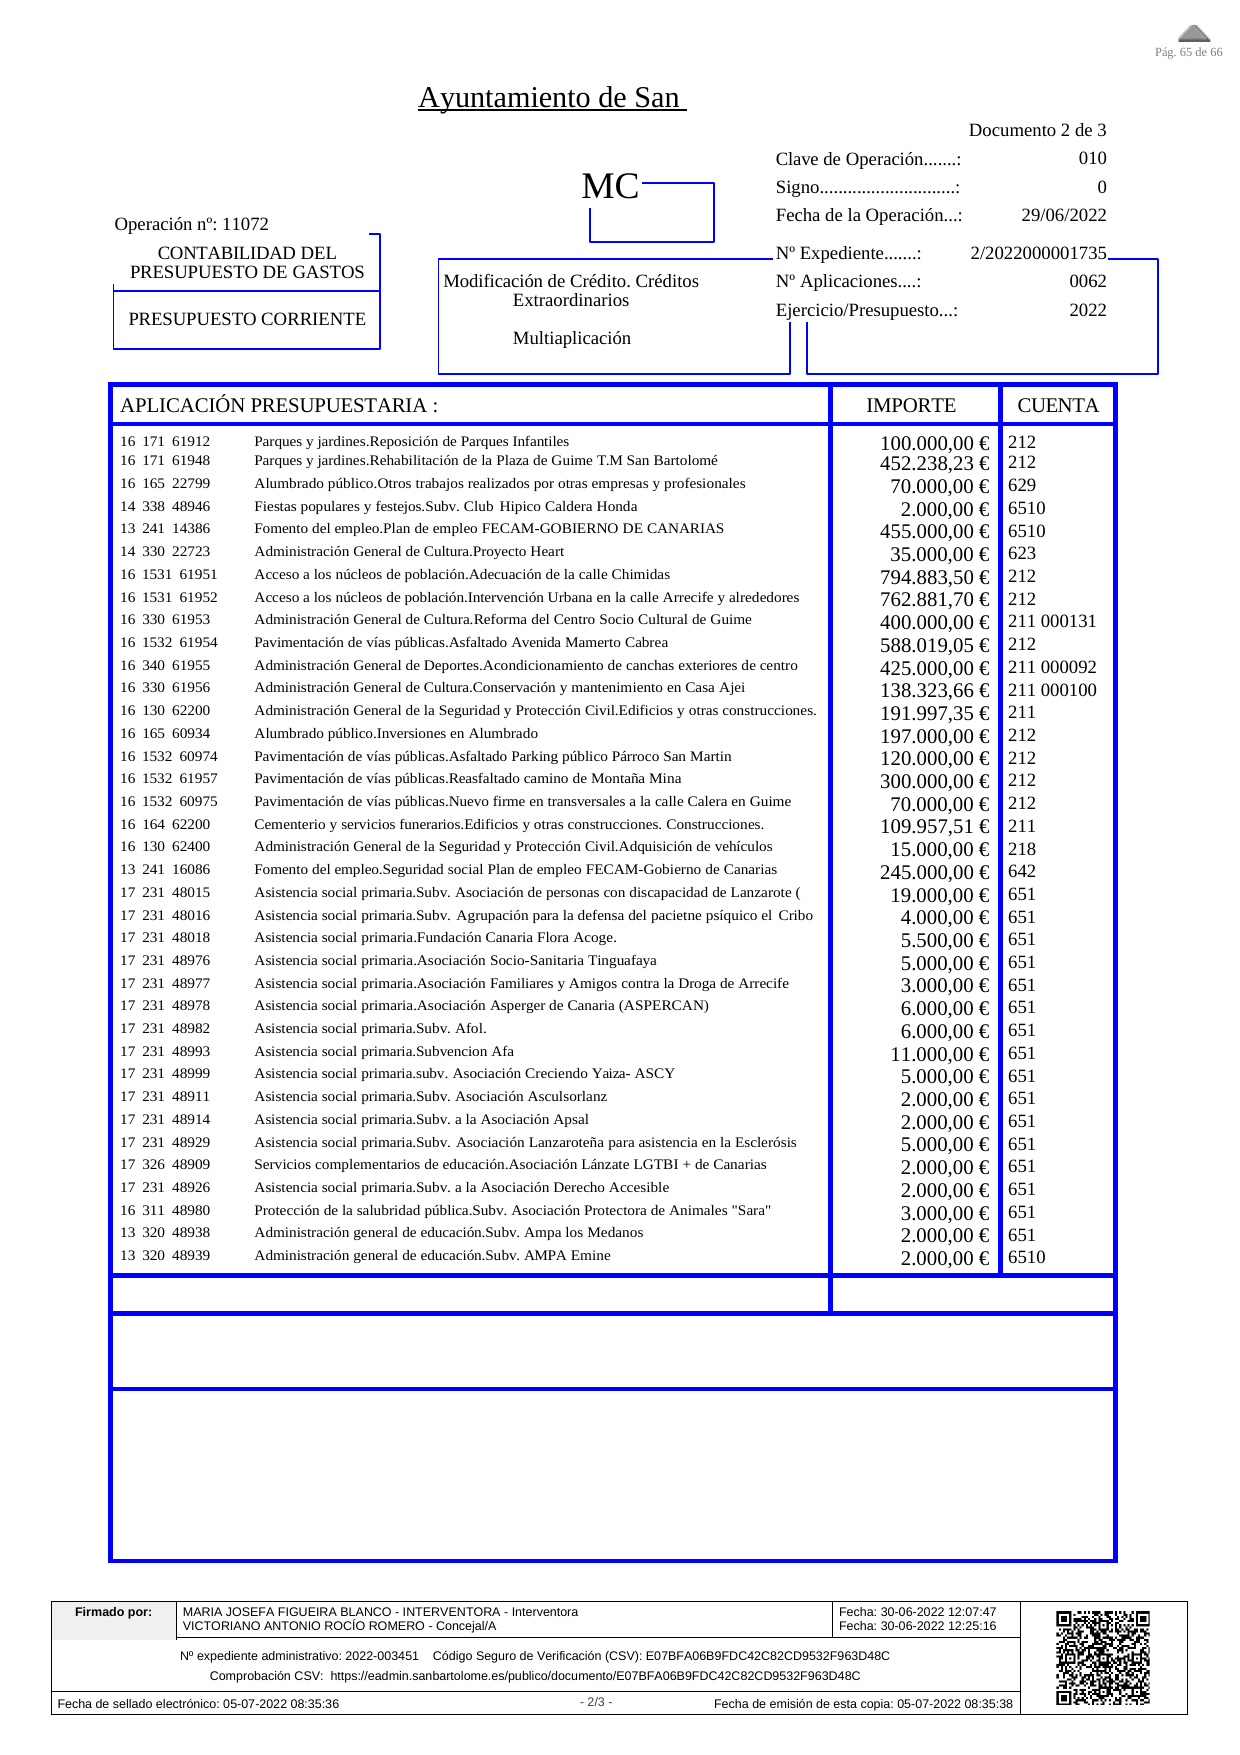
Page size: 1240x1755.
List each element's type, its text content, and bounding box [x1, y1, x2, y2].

table_cell 197.000,00 € [833, 725, 998, 748]
table_cell 425.000,00 € [833, 657, 998, 680]
table_cell 2.000,00 € [833, 1089, 998, 1111]
table_cell Nº expediente administrativo: 2022-003451 Código Seguro de Verificación (CSV): E07BFA06B9FDC42C82CD9532F963D48C Comprobación CSV: https://eadmin.sanbartolome.es/publico/documento/E07BFA06B9FDC42C82CD9532F963D48C [52, 1638, 1020, 1691]
table_cell 17 231 48018 [113, 930, 237, 952]
table_cell [113, 1278, 828, 1311]
table_cell Asistencia social primaria.Asociación Familiares y Amigos contra la Droga de Arrecife [237, 975, 828, 998]
table_cell 651 [1003, 1180, 1113, 1202]
table_header CUENTA [1003, 387, 1113, 422]
table_cell 212 [1003, 794, 1113, 816]
table_cell Alumbrado público.Otros trabajos realizados por otras empresas y profesionales [237, 476, 828, 498]
table_cell 651 [1003, 1157, 1113, 1179]
table_cell 14 338 48946 [113, 498, 237, 521]
picture [1177, 25, 1211, 42]
table_cell 13 320 48938 [113, 1225, 237, 1248]
table_cell 6.000,00 € [833, 1021, 998, 1043]
table_cell Asistencia social primaria.Asociación Asperger de Canaria (ASPERCAN) [237, 998, 828, 1021]
table_cell Asistencia social primaria.subv. Asociación Creciendo Yaiza- ASCY [237, 1066, 828, 1089]
table_cell 100.000,00 € [833, 426, 998, 453]
table_cell 6510 [1003, 498, 1113, 521]
table_cell 17 231 48016 [113, 907, 237, 930]
table_cell 5.000,00 € [833, 953, 998, 975]
table_header IMPORTE [833, 387, 998, 422]
table_cell 651 [1003, 1089, 1113, 1111]
table_cell 455.000,00 € [833, 521, 998, 544]
table_cell 588.019,05 € [833, 635, 998, 657]
table_cell 120.000,00 € [833, 748, 998, 771]
table_cell Parques y jardines.Reposición de Parques Infantiles [237, 426, 828, 453]
table_cell 2.000,00 € [833, 1248, 998, 1273]
table_cell 17 231 48929 [113, 1134, 237, 1157]
table_cell 17 231 48911 [113, 1089, 237, 1111]
table_header [1021, 1602, 1187, 1714]
table_cell Acceso a los núcleos de población.Intervención Urbana en la calle Arrecife y alrededores [237, 589, 828, 612]
table_cell 651 [1003, 884, 1113, 907]
table_cell Pavimentación de vías públicas.Asfaltado Parking público Párroco San Martin [237, 748, 828, 771]
table_cell Asistencia social primaria.Asociación Socio-Sanitaria Tinguafaya [237, 953, 828, 975]
table_cell 212 [1003, 589, 1113, 612]
table_cell [833, 1278, 1113, 1311]
table_cell 16 1532 60975 [113, 794, 237, 816]
table_cell 13 320 48939 [113, 1248, 237, 1273]
table_cell Asistencia social primaria.Fundación Canaria Flora Acoge. [237, 930, 828, 952]
table_cell Asistencia social primaria.Subv. Afol. [237, 1021, 828, 1043]
table_cell 6.000,00 € [833, 998, 998, 1021]
table_cell 651 [1003, 953, 1113, 975]
table_cell 452.238,23 € [833, 453, 998, 476]
table_cell 212 [1003, 635, 1113, 657]
table_cell 17 231 48015 [113, 884, 237, 907]
table_cell 211 [1003, 816, 1113, 839]
table_cell 300.000,00 € [833, 771, 998, 793]
table_cell 17 231 48982 [113, 1021, 237, 1043]
table_cell 2.000,00 € [833, 1180, 998, 1202]
table_cell 762.881,70 € [833, 589, 998, 612]
table_cell 17 231 48999 [113, 1066, 237, 1089]
table_cell Fomento del empleo.Seguridad social Plan de empleo FECAM-Gobierno de Canarias [237, 862, 828, 884]
table_cell 3.000,00 € [833, 975, 998, 998]
table_cell 211 000092 [1003, 657, 1113, 680]
table_cell 794.883,50 € [833, 566, 998, 589]
table_cell Asistencia social primaria.Subvencion Afa [237, 1043, 828, 1066]
table_cell Asistencia social primaria.Subv. Asociación Asculsorlanz [237, 1089, 828, 1111]
table_cell Administración general de educación.Subv. Ampa los Medanos [237, 1225, 828, 1248]
table_header Firmado por: [52, 1602, 176, 1637]
table_cell 6510 [1003, 521, 1113, 544]
table_cell 19.000,00 € [833, 884, 998, 907]
table_cell 138.323,66 € [833, 680, 998, 703]
table_cell 16 1532 61957 [113, 771, 237, 793]
table_cell 13 241 14386 [113, 521, 237, 544]
table_cell Pavimentación de vías públicas.Nuevo firme en transversales a la calle Calera en Guime [237, 794, 828, 816]
table_cell Administración general de educación.Subv. AMPA Emine [237, 1248, 828, 1273]
table_cell 16 1532 61954 [113, 635, 237, 657]
table_cell 2.000,00 € [833, 1157, 998, 1179]
table_cell Fecha de sellado electrónico: 05-07-2022 08:35:36 - 2/3 - Fecha de emisión de esta copia: 05-07-2022 08:35:38 [52, 1692, 1020, 1714]
picture [1056, 1611, 1150, 1705]
table_cell 400.000,00 € [833, 612, 998, 634]
table_cell 16 171 61948 [113, 453, 237, 476]
table_cell 212 [1003, 566, 1113, 589]
table_cell Administración General de Cultura.Conservación y mantenimiento en Casa Ajei [237, 680, 828, 703]
table_cell Asistencia social primaria.Subv. a la Asociación Apsal [237, 1111, 828, 1134]
table_cell Fomento del empleo.Plan de empleo FECAM-GOBIERNO DE CANARIAS [237, 521, 828, 544]
table_cell 2.000,00 € [833, 1111, 998, 1134]
table_cell 17 231 48977 [113, 975, 237, 998]
table_cell 2.000,00 € [833, 1225, 998, 1248]
table_cell Administración General de Deportes.Acondicionamiento de canchas exteriores de centro [237, 657, 828, 680]
table_cell 218 [1003, 839, 1113, 862]
table_cell 212 [1003, 453, 1113, 476]
table_cell 13 241 16086 [113, 862, 237, 884]
table_cell 16 1531 61952 [113, 589, 237, 612]
table_cell Servicios complementarios de educación.Asociación Lánzate LGTBI + de Canarias [237, 1157, 828, 1179]
table_cell 70.000,00 € [833, 476, 998, 498]
table_cell 109.957,51 € [833, 816, 998, 839]
table_cell Asistencia social primaria.Subv. a la Asociación Derecho Accesible [237, 1180, 828, 1202]
table_cell Alumbrado público.Inversiones en Alumbrado [237, 725, 828, 748]
table_cell [113, 1316, 1113, 1387]
table_cell 17 231 48978 [113, 998, 237, 1021]
table_cell 211 000100 [1003, 680, 1113, 703]
table_cell 3.000,00 € [833, 1202, 998, 1225]
table_cell 651 [1003, 1225, 1113, 1248]
table_cell Administración General de Cultura.Proyecto Heart [237, 544, 828, 566]
table_cell 17 231 48926 [113, 1180, 237, 1202]
table_cell 245.000,00 € [833, 862, 998, 884]
table_cell 651 [1003, 1043, 1113, 1066]
table_cell 651 [1003, 907, 1113, 930]
table_cell 15.000,00 € [833, 839, 998, 862]
table_cell 211 000131 [1003, 612, 1113, 634]
table_cell 642 [1003, 862, 1113, 884]
table_cell 17 231 48976 [113, 953, 237, 975]
table_cell Administración General de la Seguridad y Protección Civil.Edificios y otras construcciones. [237, 703, 828, 725]
table_cell 11.000,00 € [833, 1043, 998, 1066]
table_cell 6510 [1003, 1248, 1113, 1273]
table_cell 16 330 61956 [113, 680, 237, 703]
table_cell 212 [1003, 748, 1113, 771]
table_cell 16 130 62400 [113, 839, 237, 862]
table_header Fecha: 30-06-2022 12:07:47 Fecha: 30-06-2022 12:25:16 [833, 1602, 1020, 1637]
table_cell 212 [1003, 771, 1113, 793]
table_cell 16 130 62200 [113, 703, 237, 725]
table_cell 17 231 48914 [113, 1111, 237, 1134]
table_cell 16 171 61912 [113, 426, 237, 453]
table_cell Administración General de la Seguridad y Protección Civil.Adquisición de vehículos [237, 839, 828, 862]
table_cell [113, 1391, 1113, 1559]
table_cell 211 [1003, 703, 1113, 725]
table_cell 16 311 48980 [113, 1202, 237, 1225]
table_cell Asistencia social primaria.Subv. Agrupación para la defensa del pacietne psíquico el Cribo [237, 907, 828, 930]
table_cell Acceso a los núcleos de población.Adecuación de la calle Chimidas [237, 566, 828, 589]
table_cell 35.000,00 € [833, 544, 998, 566]
table_cell 191.997,35 € [833, 703, 998, 725]
table_cell 16 164 62200 [113, 816, 237, 839]
table_cell 2.000,00 € [833, 498, 998, 521]
table_cell 14 330 22723 [113, 544, 237, 566]
table_cell Fiestas populares y festejos.Subv. Club Hipico Caldera Honda [237, 498, 828, 521]
table_cell 651 [1003, 1202, 1113, 1225]
table_cell 16 1532 60974 [113, 748, 237, 771]
table_cell Asistencia social primaria.Subv. Asociación de personas con discapacidad de Lanzarote ( [237, 884, 828, 907]
table_header MARIA JOSEFA FIGUEIRA BLANCO - INTERVENTORA - Interventora VICTORIANO ANTONIO ROCÍO ROMERO - Concejal/A [177, 1602, 832, 1637]
table_cell Asistencia social primaria.Subv. Asociación Lanzaroteña para asistencia en la Esclerósis [237, 1134, 828, 1157]
table_cell 17 231 48993 [113, 1043, 237, 1066]
table_cell 17 326 48909 [113, 1157, 237, 1179]
table_cell Cementerio y servicios funerarios.Edificios y otras construcciones. Construcciones. [237, 816, 828, 839]
table_cell Pavimentación de vías públicas.Asfaltado Avenida Mamerto Cabrea [237, 635, 828, 657]
table_cell 651 [1003, 998, 1113, 1021]
table_header APLICACIÓN PRESUPUESTARIA : [113, 387, 828, 422]
table_cell 5.000,00 € [833, 1134, 998, 1157]
table_cell 4.000,00 € [833, 907, 998, 930]
table_cell 629 [1003, 476, 1113, 498]
table_cell 651 [1003, 930, 1113, 952]
table_cell 651 [1003, 1021, 1113, 1043]
table_cell Parques y jardines.Rehabilitación de la Plaza de Guime T.M San Bartolomé [237, 453, 828, 476]
table_cell 70.000,00 € [833, 794, 998, 816]
table_cell 651 [1003, 975, 1113, 998]
table_cell 651 [1003, 1066, 1113, 1089]
table_cell 16 165 22799 [113, 476, 237, 498]
table_cell 5.500,00 € [833, 930, 998, 952]
table_cell 212 [1003, 426, 1113, 453]
table_cell 651 [1003, 1134, 1113, 1157]
table_cell 212 [1003, 725, 1113, 748]
table_cell 16 165 60934 [113, 725, 237, 748]
table_cell 623 [1003, 544, 1113, 566]
table_cell Administración General de Cultura.Reforma del Centro Socio Cultural de Guime [237, 612, 828, 634]
table_cell Pavimentación de vías públicas.Reasfaltado camino de Montaña Mina [237, 771, 828, 793]
table_cell 5.000,00 € [833, 1066, 998, 1089]
table_cell 16 330 61953 [113, 612, 237, 634]
table_cell 651 [1003, 1111, 1113, 1134]
table_cell 16 340 61955 [113, 657, 237, 680]
table_cell 16 1531 61951 [113, 566, 237, 589]
table_cell Protección de la salubridad pública.Subv. Asociación Protectora de Animales "Sara" [237, 1202, 828, 1225]
